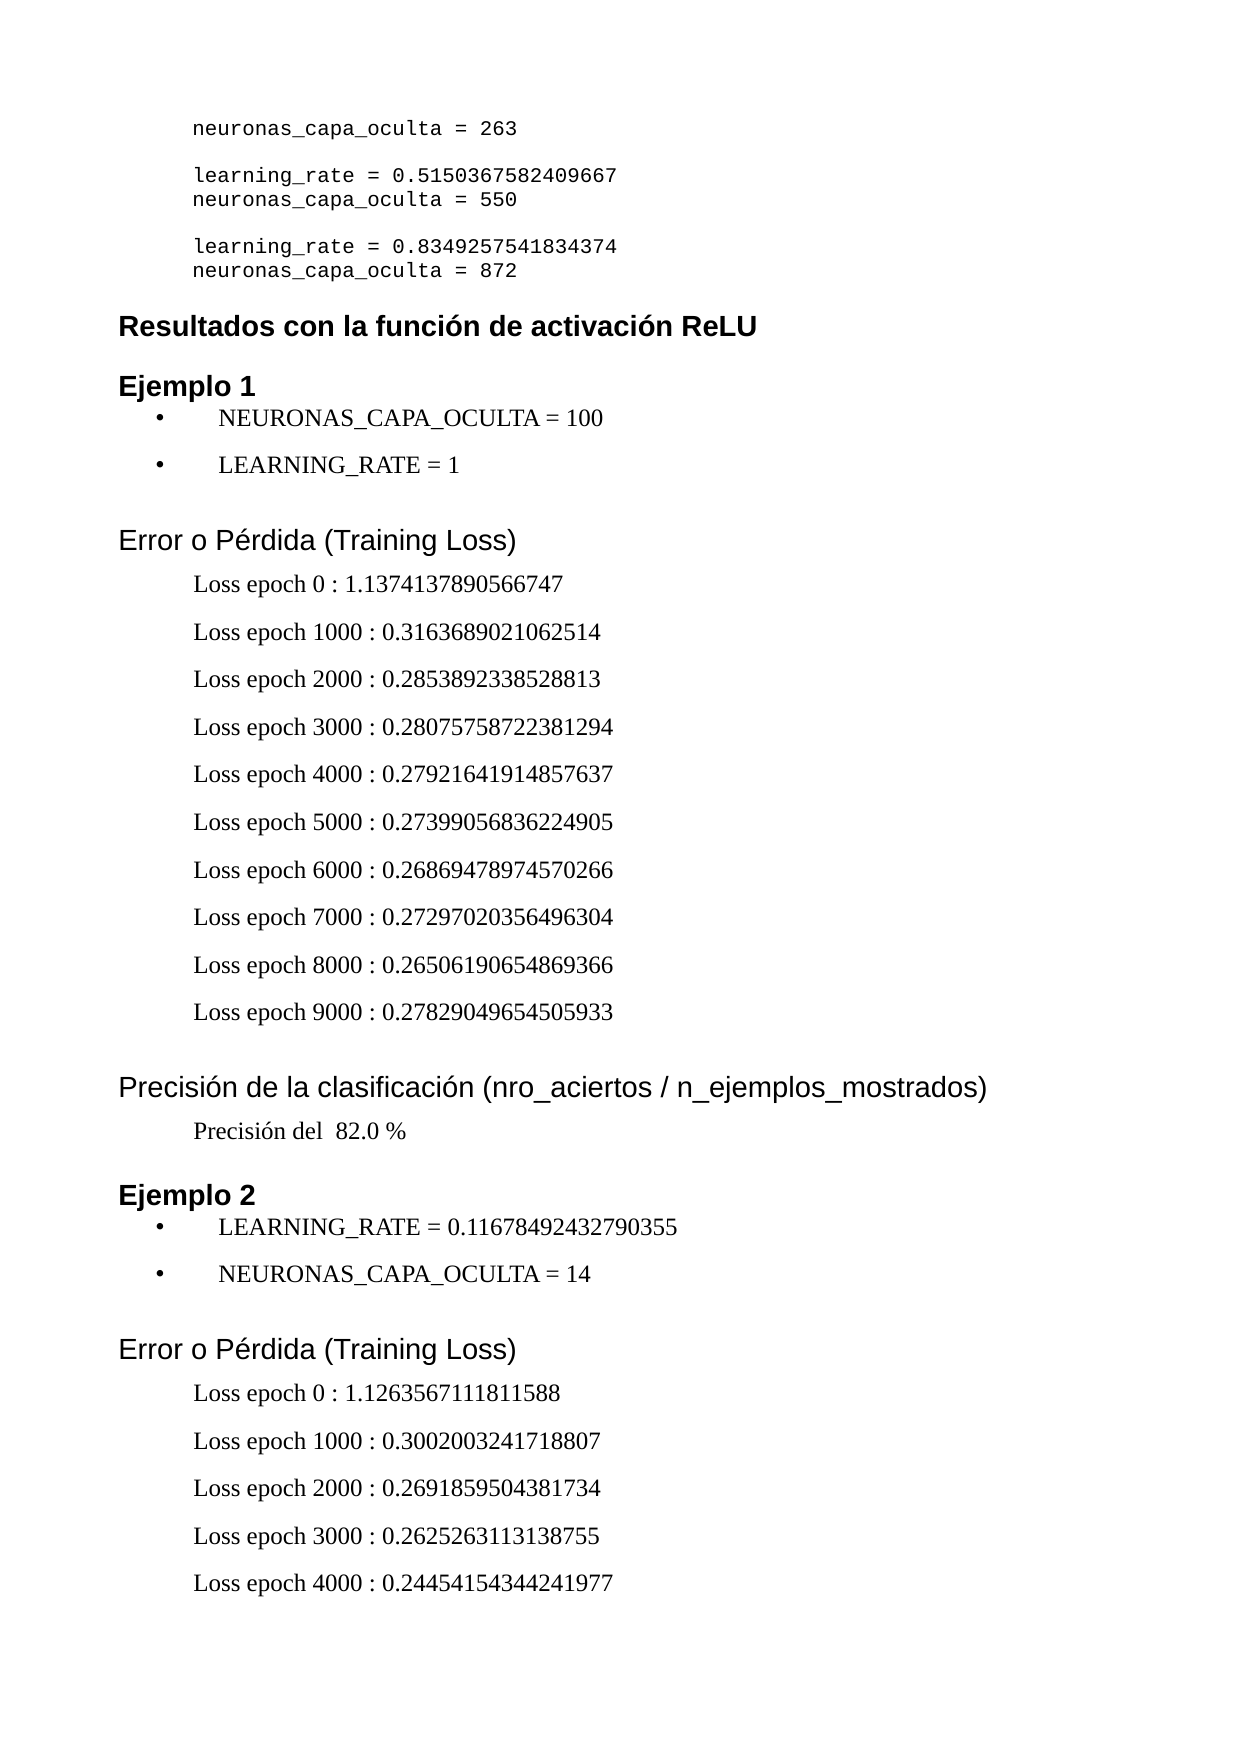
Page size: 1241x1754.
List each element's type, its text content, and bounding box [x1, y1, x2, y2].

list LEARNING_RATE = 0.11678492432790355 [156, 1212, 1122, 1241]
text Loss epoch 4000 : 0.24454154344241977 [193, 1568, 1122, 1597]
text learning_rate = 0.8349257541834374 [192, 236, 1122, 260]
text Precisión del 82.0 % [193, 1116, 1122, 1145]
subtitle Resultados con la función de activación ReLU [118, 309, 1122, 342]
text Loss epoch 2000 : 0.2691859504381734 [193, 1473, 1122, 1502]
text Loss epoch 3000 : 0.28075758722381294 [193, 712, 1122, 741]
list NEURONAS_CAPA_OCULTA = 14 [156, 1259, 1122, 1288]
text learning_rate = 0.5150367582409667 [192, 165, 1122, 189]
subtitle Ejemplo 1 [118, 369, 1122, 403]
text Loss epoch 7000 : 0.27297020356496304 [193, 902, 1122, 931]
subtitle Ejemplo 2 [118, 1178, 1122, 1212]
text Loss epoch 4000 : 0.27921641914857637 [193, 759, 1122, 788]
text neuronas_capa_oculta = 550 [192, 189, 1122, 213]
text Loss epoch 1000 : 0.3002003241718807 [193, 1426, 1122, 1454]
text neuronas_capa_oculta = 872 [192, 260, 1122, 284]
list NEURONAS_CAPA_OCULTA = 100 [156, 403, 1122, 432]
text Loss epoch 0 : 1.1263567111811588 [193, 1378, 1122, 1407]
text neuronas_capa_oculta = 263 [192, 118, 1122, 142]
text Loss epoch 9000 : 0.27829049654505933 [193, 997, 1122, 1026]
text Loss epoch 5000 : 0.27399056836224905 [193, 807, 1122, 836]
subtitle Error o Pérdida (Training Loss) [118, 523, 1122, 557]
text Loss epoch 8000 : 0.26506190654869366 [193, 950, 1122, 979]
list LEARNING_RATE = 1 [156, 450, 1122, 479]
text Loss epoch 6000 : 0.26869478974570266 [193, 855, 1122, 883]
text Loss epoch 3000 : 0.2625263113138755 [193, 1521, 1122, 1550]
text Loss epoch 1000 : 0.3163689021062514 [193, 617, 1122, 645]
text Loss epoch 0 : 1.1374137890566747 [193, 569, 1122, 598]
subtitle Error o Pérdida (Training Loss) [118, 1332, 1122, 1366]
subtitle Precisión de la clasificación (nro_aciertos / n_ejemplos_mostrados) [118, 1070, 1122, 1104]
text Loss epoch 2000 : 0.2853892338528813 [193, 664, 1122, 693]
